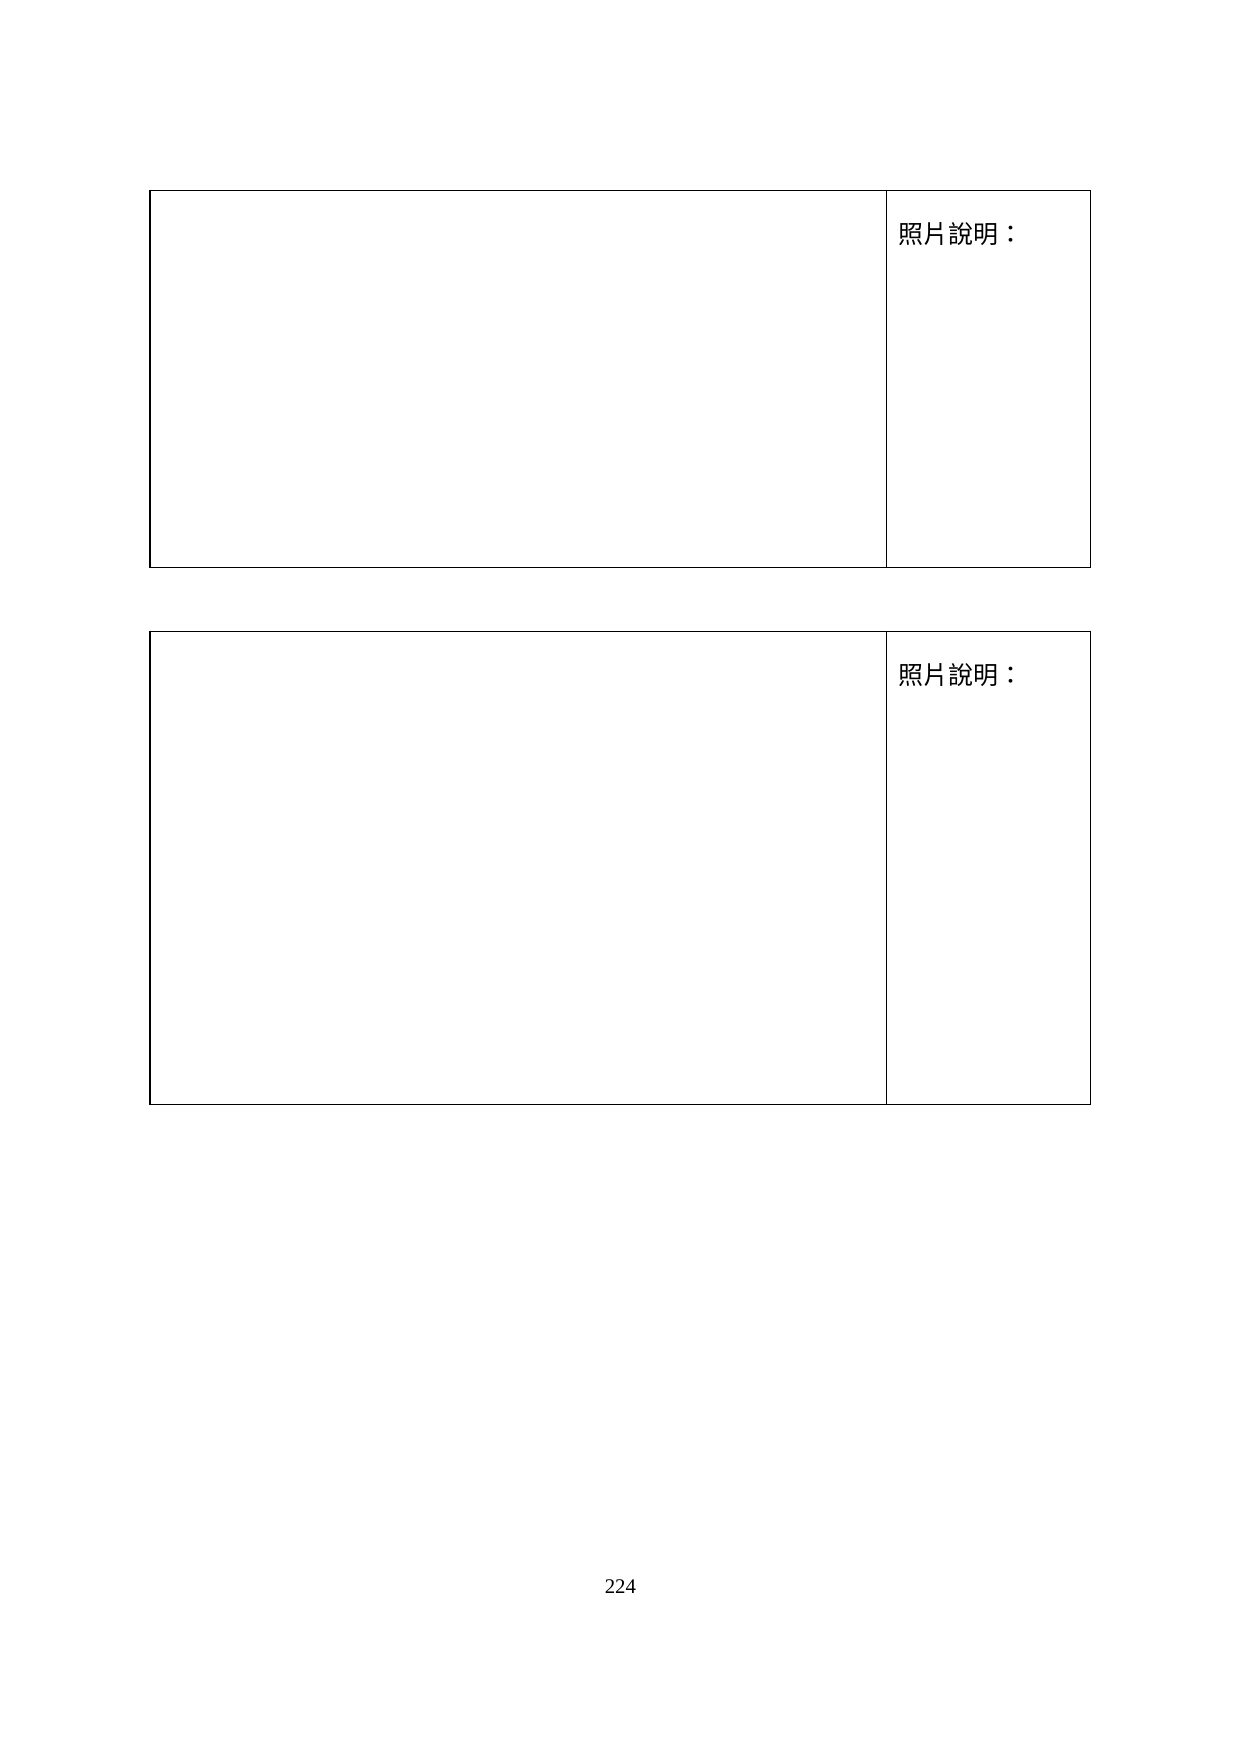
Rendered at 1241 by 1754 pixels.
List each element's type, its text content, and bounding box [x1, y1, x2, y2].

table_header 照片說明： [887, 632, 1090, 1103]
table_header [151, 632, 886, 1103]
table_cell [151, 191, 886, 567]
table_cell 照片說明： [887, 191, 1090, 567]
